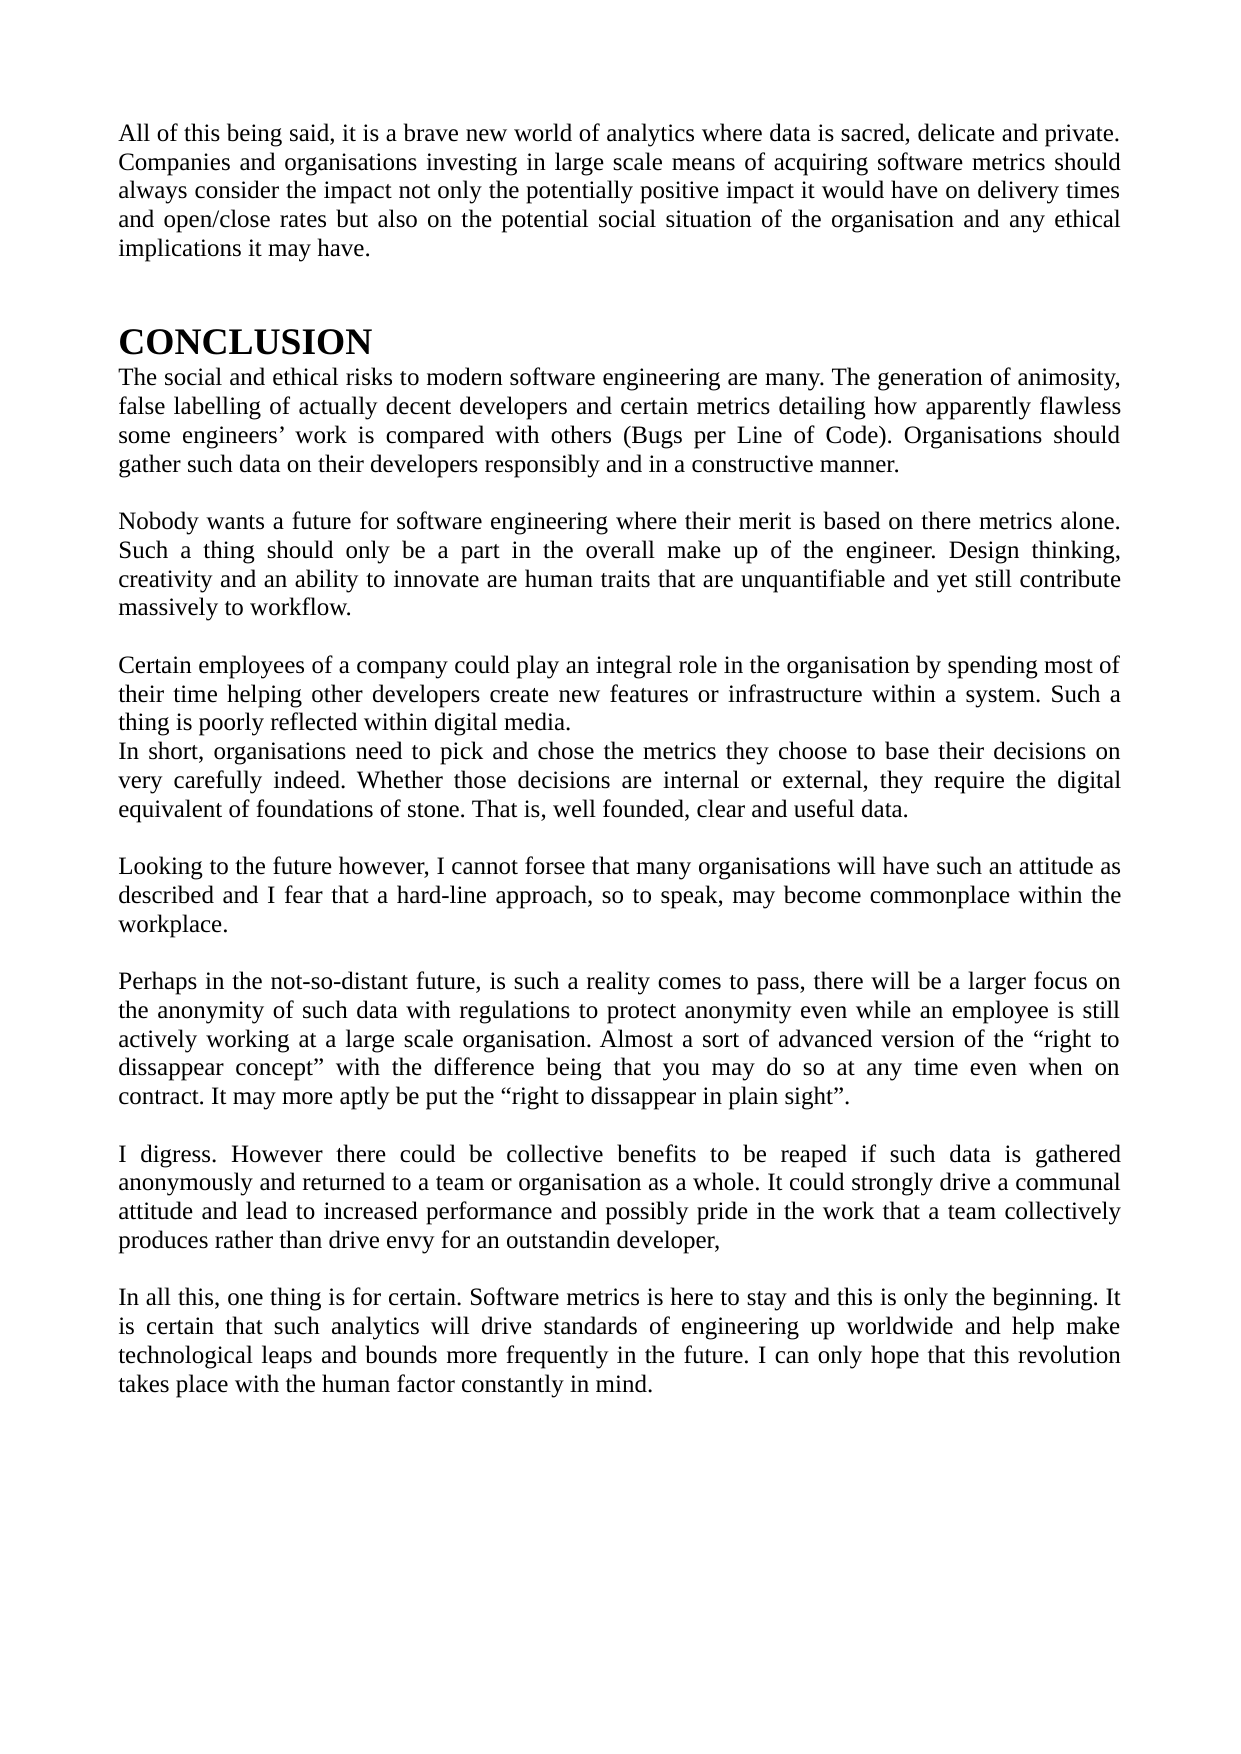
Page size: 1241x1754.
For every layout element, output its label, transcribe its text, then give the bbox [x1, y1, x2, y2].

text CONCLUSION [118, 319, 1122, 362]
text The social and ethical risks to modern software engineering are many. The generation of animosity, false labelling of actually decent developers and certain metrics detailing how apparently flawless some engineers’ work is compared with others (Bugs per Line of Code). Organisations should gather such data on their developers responsibly and in a constructive manner. [118, 362, 1122, 477]
text Nobody wants a future for software engineering where their merit is based on there metrics alone. Such a thing should only be a part in the overall make up of the engineer. Design thinking, creativity and an ability to innovate are human traits that are unquantifiable and yet still contribute massively to workflow. [118, 506, 1122, 621]
text Certain employees of a company could play an integral role in the organisation by spending most of their time helping other developers create new features or infrastructure within a system. Such a thing is poorly reflected within digital media. [118, 650, 1122, 736]
text I digress. However there could be collective benefits to be reaped if such data is gathered anonymously and returned to a team or organisation as a whole. It could strongly drive a communal attitude and lead to increased performance and possibly pride in the work that a team collectively produces rather than drive envy for an outstandin developer, [118, 1139, 1122, 1254]
text Perhaps in the not-so-distant future, is such a reality comes to pass, there will be a larger focus on the anonymity of such data with regulations to protect anonymity even while an employee is still actively working at a large scale organisation. Almost a sort of advanced version of the “right to dissappear concept” with the difference being that you may do so at any time even when on contract. It may more aptly be put the “right to dissappear in plain sight”. [118, 966, 1122, 1110]
text In short, organisations need to pick and chose the metrics they choose to base their decisions on very carefully indeed. Whether those decisions are internal or external, they require the digital equivalent of foundations of stone. That is, well founded, clear and useful data. [118, 736, 1122, 822]
text In all this, one thing is for certain. Software metrics is here to stay and this is only the beginning. It is certain that such analytics will drive standards of engineering up worldwide and help make technological leaps and bounds more frequently in the future. I can only hope that this revolution takes place with the human factor constantly in mind. [118, 1282, 1122, 1397]
text All of this being said, it is a brave new world of analytics where data is sacred, delicate and private. Companies and organisations investing in large scale means of acquiring software metrics should always consider the impact not only the potentially positive impact it would have on delivery times and open/close rates but also on the potential social situation of the organisation and any ethical implications it may have. [118, 118, 1122, 262]
text Looking to the future however, I cannot forsee that many organisations will have such an attitude as described and I fear that a hard-line approach, so to speak, may become commonplace within the workplace. [118, 851, 1122, 937]
